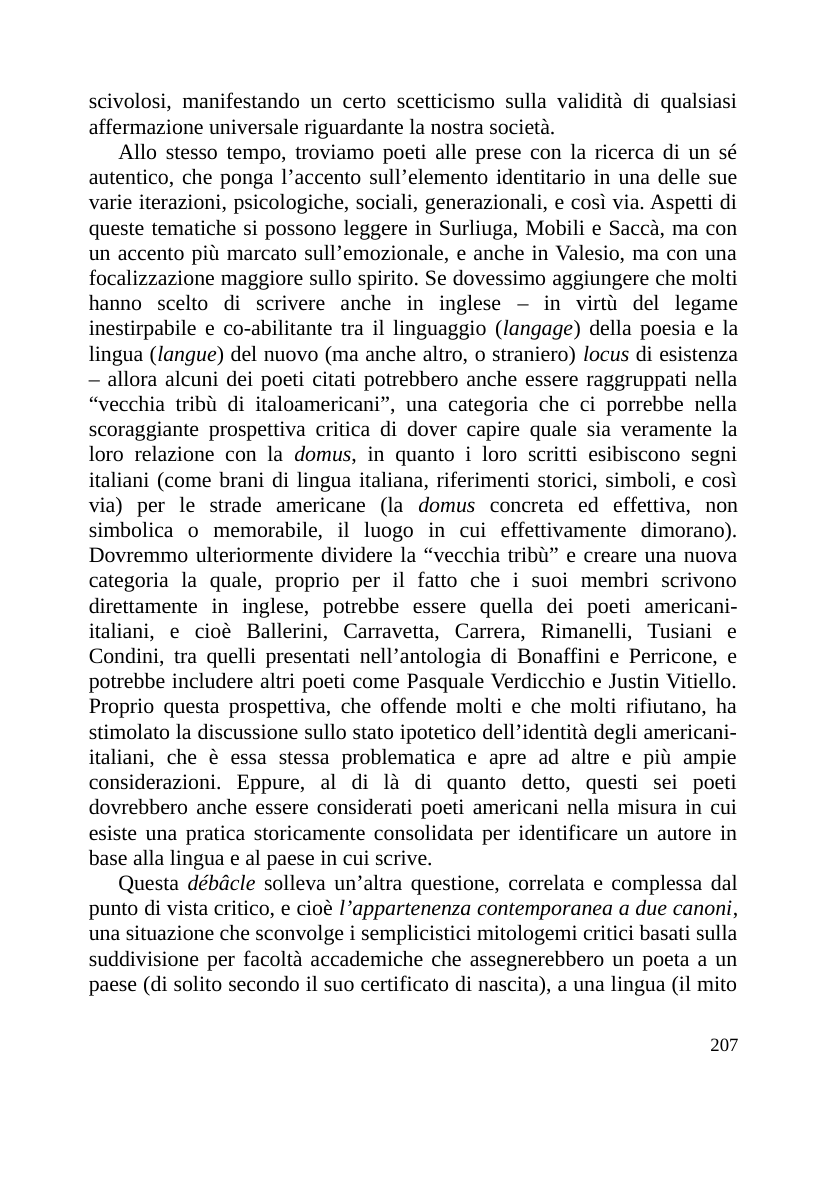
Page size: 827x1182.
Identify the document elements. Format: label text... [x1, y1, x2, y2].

text Allo stesso tempo, troviamo poeti alle prese con la ricerca di un sé autentico, che ponga l’accento sull’elemento identitario in una delle sue varie iterazioni, psicologiche, sociali, generazionali, e così via. Aspetti di queste tematiche si possono leggere in Surliuga, Mobili e Saccà, ma con un accento più marcato sull’emozionale, e anche in Valesio, ma con una focalizzazione maggiore sullo spirito. Se dovessimo aggiungere che molti hanno scelto di scrivere anche in inglese – in virtù del legame inestirpabile e co-abilitante tra il linguaggio (langage) della poesia e la lingua (langue) del nuovo (ma anche altro, o straniero) locus di esistenza – allora alcuni dei poeti citati potrebbero anche essere raggruppati nella “vecchia tribù di italoamericani”, una categoria che ci porrebbe nella scoraggiante prospettiva critica di dover capire quale sia veramente la loro relazione con la domus, in quanto i loro scritti esibiscono segni italiani (come brani di lingua italiana, riferimenti storici, simboli, e così via) per le strade americane (la domus concreta ed effettiva, non simbolica o memorabile, il luogo in cui effettivamente dimorano). Dovremmo ulteriormente dividere la “vecchia tribù” e creare una nuova categoria la quale, proprio per il fatto che i suoi membri scrivono direttamente in inglese, potrebbe essere quella dei poeti americani-italiani, e cioè Ballerini, Carravetta, Carrera, Rimanelli, Tusiani e Condini, tra quelli presentati nell’antologia di Bonaffini e Perricone, e potrebbe includere altri poeti come Pasquale Verdicchio e Justin Vitiello. Proprio questa prospettiva, che offende molti e che molti rifiutano, ha stimolato la discussione sullo stato ipotetico dell’identità degli americani-italiani, che è essa stessa problematica e apre ad altre e più ampie considerazioni. Eppure, al di là di quanto detto, questi sei poeti dovrebbero anche essere considerati poeti americani nella misura in cui esiste una pratica storicamente consolidata per identificare un autore in base alla lingua e al paese in cui scrive. [88, 139, 738, 870]
text Questa débâcle solleva un’altra questione, correlata e complessa dal punto di vista critico, e cioè l’appartenenza contemporanea a due canoni, una situazione che sconvolge i semplicistici mitologemi critici basati sulla suddivisione per facoltà accademiche che assegnerebbero un poeta a un paese (di solito secondo il suo certificato di nascita), a una lingua (il mito [88, 870, 738, 996]
text scivolosi, manifestando un certo scetticismo sulla validità di qualsiasi affermazione universale riguardante la nostra società. [88, 88, 738, 139]
